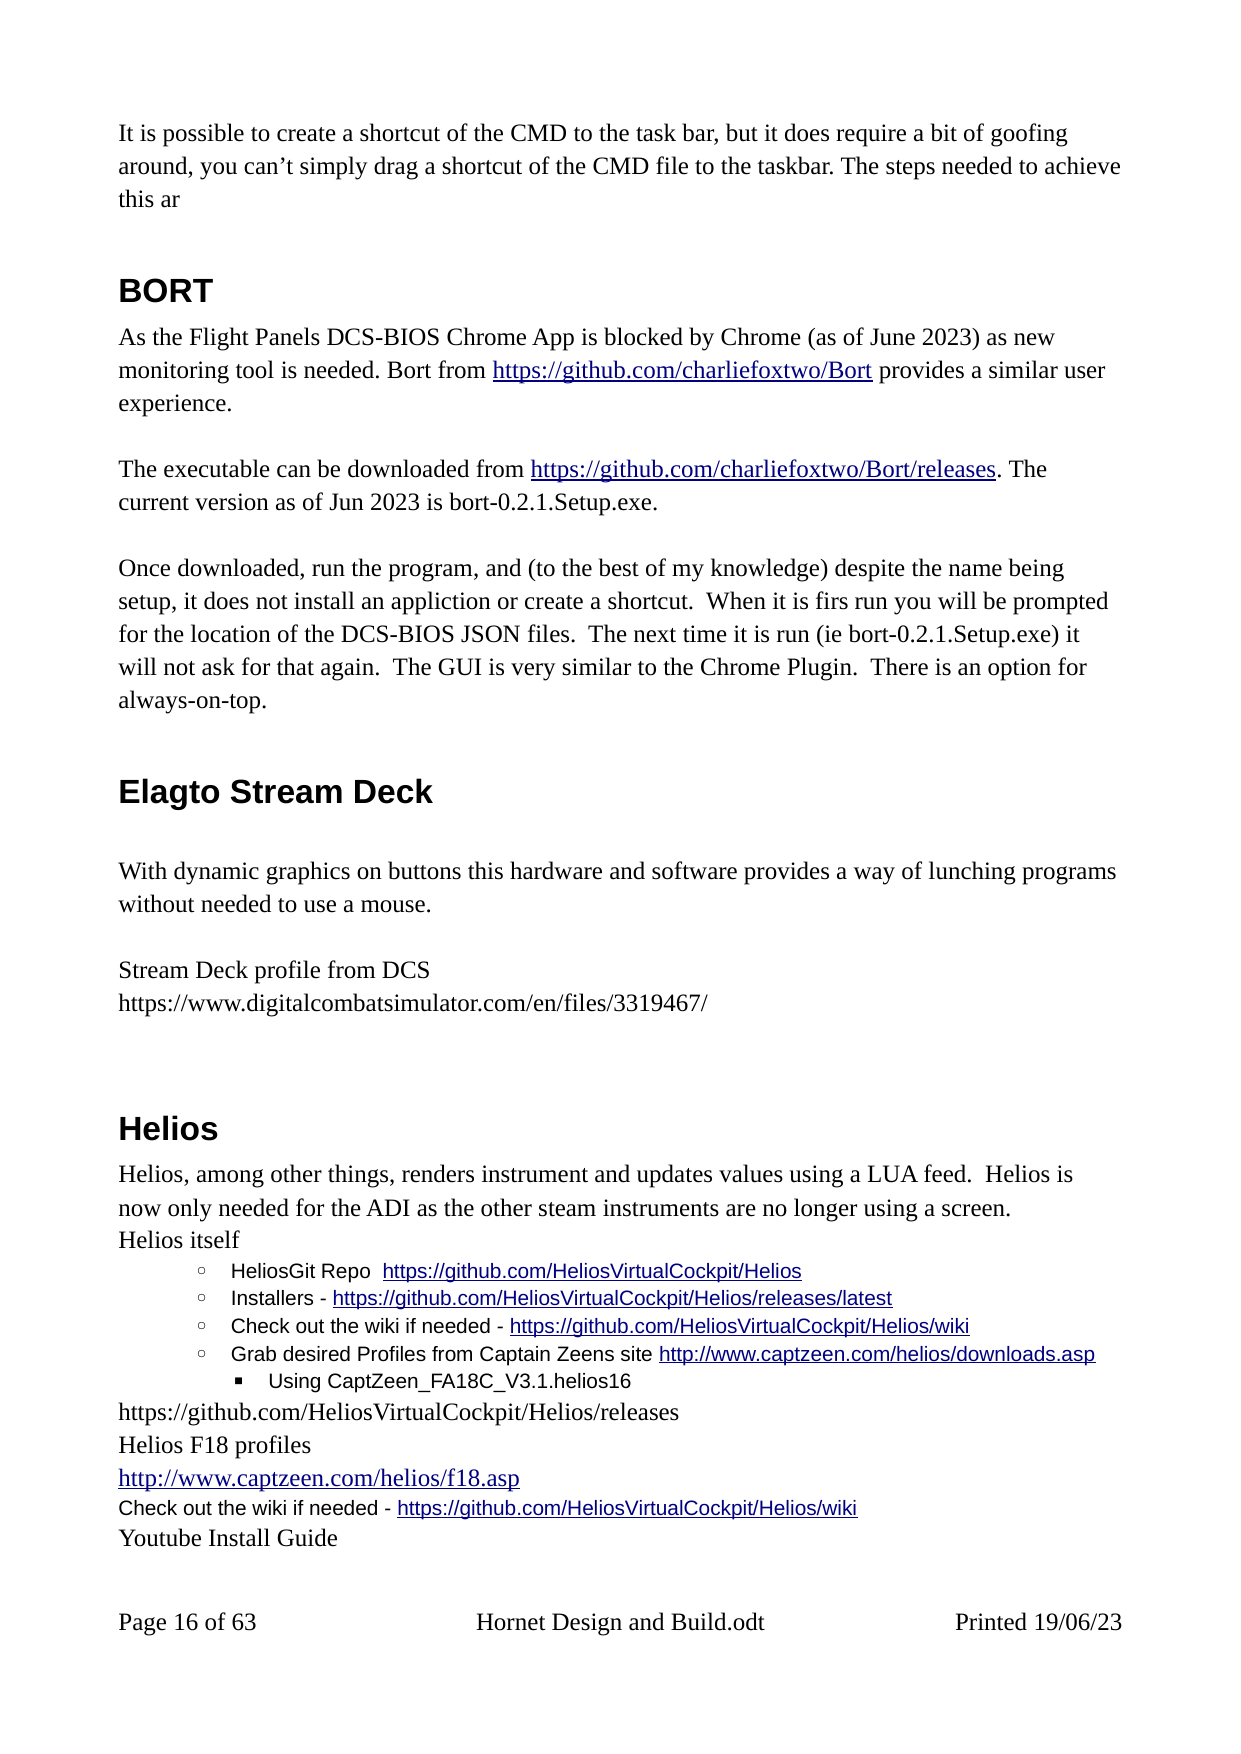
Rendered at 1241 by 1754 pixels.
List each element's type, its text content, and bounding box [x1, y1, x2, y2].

subtitle Helios [118, 1108, 1122, 1147]
text As the Flight Panels DCS-BIOS Chrome App is blocked by Chrome (as of June 2023) as new monitoring tool is needed. Bort from https://github.com/charliefoxtwo/Bort provides a similar user experience. [118, 322, 1122, 417]
text https://www.digitalcombatsimulator.com/en/files/3319467/ [118, 988, 1122, 1017]
text It is possible to create a shortcut of the CMD to the task bar, but it does require a bit of goofing around, you can’t simply drag a shortcut of the CMD file to the taskbar. The steps needed to achieve this ar [118, 118, 1122, 213]
text The executable can be downloaded from https://github.com/charliefoxtwo/Bort/releases. The current version as of Jun 2023 is bort-0.2.1.Setup.exe. [118, 454, 1122, 516]
subtitle Elagto Stream Deck [118, 772, 1122, 811]
text Check out the wiki if needed - https://github.com/HeliosVirtualCockpit/Helios/wiki [118, 1496, 1122, 1520]
text Helios itself [118, 1226, 1122, 1254]
list Installers - https://github.com/HeliosVirtualCockpit/Helios/releases/latest [193, 1286, 1122, 1310]
list HeliosGit Repo https://github.com/HeliosVirtualCockpit/Helios [193, 1259, 1122, 1283]
text Helios F18 profiles [118, 1430, 1122, 1458]
text https://github.com/HeliosVirtualCockpit/Helios/releases [118, 1397, 1122, 1425]
list Using CaptZeen_FA18C_V3.1.helios16 [231, 1369, 1122, 1393]
text Stream Deck profile from DCS [118, 956, 1122, 984]
text With dynamic graphics on buttons this hardware and software provides a way of lunching programs without needed to use a mouse. [118, 856, 1122, 918]
text Youtube Install Guide [118, 1523, 1122, 1552]
list Grab desired Profiles from Captain Zeens site http://www.captzeen.com/helios/downloads.asp [193, 1341, 1122, 1366]
text Helios, among other things, renders instrument and updates values using a LUA feed. Helios is now only needed for the ADI as the other steam instruments are no longer using a screen. [118, 1159, 1122, 1221]
text http://www.captzeen.com/helios/f18.asp [118, 1463, 1122, 1491]
subtitle BORT [118, 271, 1122, 310]
text Once downloaded, run the program, and (to the best of my knowledge) despite the name being setup, it does not install an appliction or create a shortcut. When it is firs run you will be prompted for the location of the DCS-BIOS JSON files. The next time it is run (ie bort-0.2.1.Setup.exe) it will not ask for that again. The GUI is very similar to the Chrome Plugin. There is an option for always-on-top. [118, 553, 1122, 714]
list Check out the wiki if needed - https://github.com/HeliosVirtualCockpit/Helios/wiki [193, 1314, 1122, 1338]
